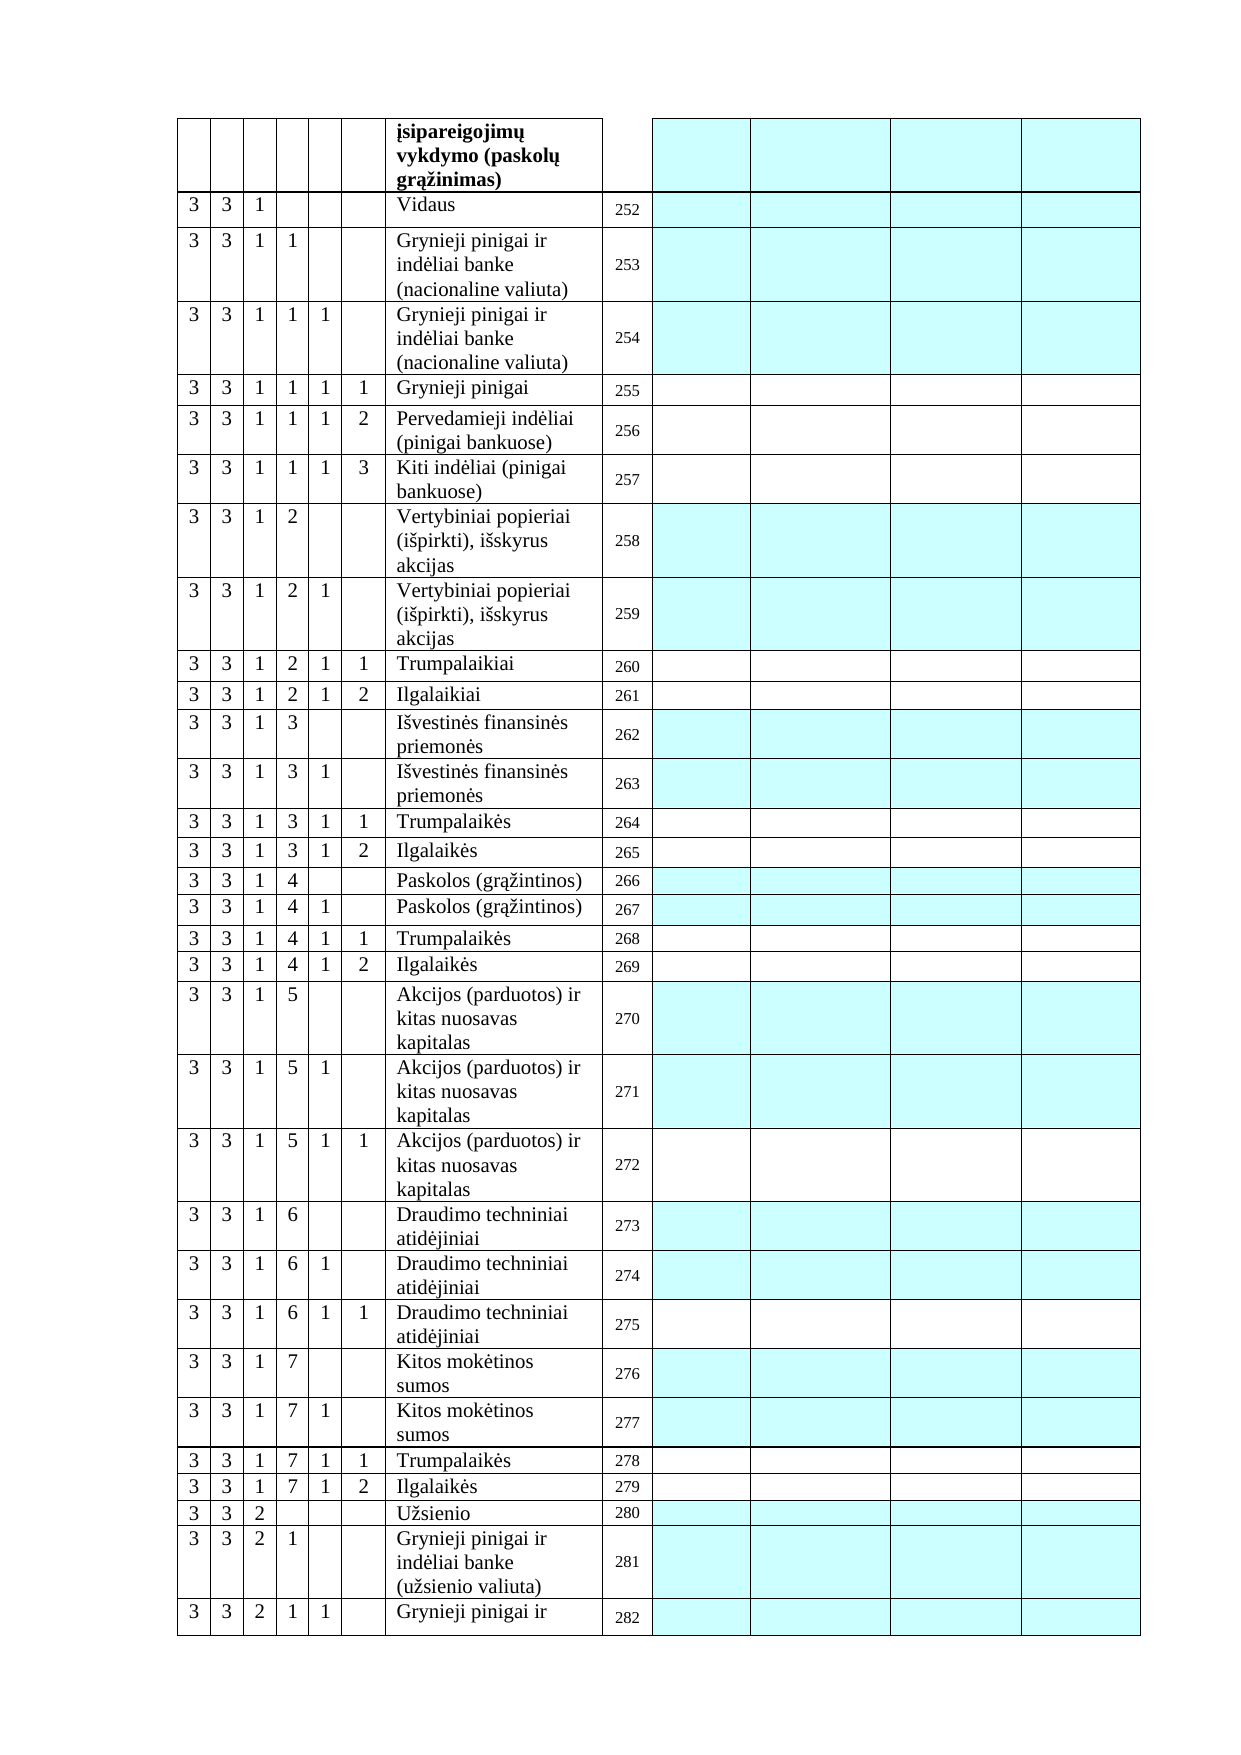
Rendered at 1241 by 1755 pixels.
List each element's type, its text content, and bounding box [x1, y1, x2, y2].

table_cell [891, 1300, 1021, 1348]
table_cell 2 [277, 651, 308, 681]
table_cell [277, 119, 308, 191]
table_cell [653, 1251, 750, 1299]
table_cell [751, 228, 890, 301]
table_cell 1 [309, 375, 341, 405]
table_cell 1 [342, 651, 385, 681]
table_cell [653, 228, 750, 301]
table_cell [342, 504, 385, 577]
table_cell [891, 406, 1021, 454]
table_cell 1 [309, 302, 341, 374]
table_cell 1 [342, 1300, 385, 1348]
table_cell 270 [603, 982, 652, 1054]
table_cell [751, 1055, 890, 1127]
table_cell [653, 1501, 750, 1525]
table_cell 3 [277, 759, 308, 807]
table_cell [751, 578, 890, 650]
table_cell 254 [603, 302, 652, 374]
table_cell 1 [309, 952, 341, 981]
table_cell [891, 895, 1021, 925]
table_cell 3 [211, 375, 243, 405]
table_cell 3 [211, 651, 243, 681]
table_cell [751, 1398, 890, 1446]
table_cell 3 [178, 982, 210, 1054]
table_cell 3 [178, 895, 210, 925]
table_cell 4 [277, 895, 308, 925]
table_cell 3 [211, 1526, 243, 1598]
table_cell 3 [178, 375, 210, 405]
table_cell 6 [277, 1300, 308, 1348]
table_cell 257 [603, 455, 652, 503]
table_cell [751, 1202, 890, 1250]
table_cell [653, 375, 750, 405]
table_cell 2 [342, 406, 385, 454]
table_cell [309, 1526, 341, 1598]
table_cell 281 [603, 1526, 652, 1598]
table_cell 3 [178, 1599, 210, 1635]
table_cell 7 [277, 1349, 308, 1397]
table_cell Draudimo techniniai atidėjiniai [386, 1251, 602, 1299]
table_cell 269 [603, 952, 652, 981]
table_cell 262 [603, 710, 652, 758]
table_cell 3 [178, 868, 210, 893]
table_cell 3 [211, 868, 243, 893]
table_cell 259 [603, 578, 652, 650]
table_cell [342, 1501, 385, 1525]
table_cell [342, 1398, 385, 1446]
table_cell [309, 119, 341, 191]
table_cell 2 [244, 1501, 276, 1525]
table_cell 1 [277, 1599, 308, 1635]
table_cell 3 [178, 455, 210, 503]
table_cell 1 [277, 455, 308, 503]
table_cell 1 [244, 1448, 276, 1473]
table_cell 1 [244, 1398, 276, 1446]
table_cell 260 [603, 651, 652, 681]
table_cell 3 [178, 578, 210, 650]
table_cell 1 [244, 1202, 276, 1250]
table_cell [653, 651, 750, 681]
table_cell [342, 1349, 385, 1397]
table_cell [1022, 895, 1140, 925]
table_cell 3 [211, 406, 243, 454]
table_cell [751, 406, 890, 454]
table_cell [1022, 1129, 1140, 1201]
table_cell 3 [211, 1474, 243, 1499]
table_cell 3 [178, 302, 210, 374]
table_cell 263 [603, 759, 652, 807]
table_cell [891, 1202, 1021, 1250]
table_cell 2 [342, 838, 385, 867]
table_cell 3 [178, 1129, 210, 1201]
table_cell 1 [309, 455, 341, 503]
table_cell 3 [211, 1055, 243, 1127]
table_cell [342, 1251, 385, 1299]
table_cell 7 [277, 1448, 308, 1473]
table_cell Grynieji pinigai ir [386, 1599, 602, 1635]
table_cell Išvestinės finansinės priemonės [386, 759, 602, 807]
table_cell [653, 193, 750, 227]
table_cell 3 [211, 302, 243, 374]
table_cell [1022, 1599, 1140, 1635]
table_cell Vidaus [386, 193, 602, 227]
table_cell 271 [603, 1055, 652, 1127]
table_cell [653, 455, 750, 503]
table_cell 3 [178, 1300, 210, 1348]
table_cell [653, 578, 750, 650]
table_cell [1022, 682, 1140, 709]
table_cell 3 [211, 809, 243, 837]
table_cell 282 [603, 1599, 652, 1635]
table_cell [1022, 228, 1140, 301]
table_cell [1022, 710, 1140, 758]
table_cell [1022, 1474, 1140, 1499]
table_cell [751, 759, 890, 807]
table_cell [653, 809, 750, 837]
table_cell 3 [178, 1055, 210, 1127]
table_cell 1 [309, 406, 341, 454]
table_cell Trumpalaikės [386, 926, 602, 951]
table_cell 2 [244, 1526, 276, 1598]
table_cell 3 [211, 895, 243, 925]
table_cell [653, 759, 750, 807]
table_cell 2 [277, 504, 308, 577]
table_cell 1 [244, 651, 276, 681]
table_cell 1 [309, 809, 341, 837]
table_cell [891, 228, 1021, 301]
table_cell 3 [178, 809, 210, 837]
table_cell 3 [211, 838, 243, 867]
table_cell Užsienio [386, 1501, 602, 1525]
table_cell 3 [178, 1448, 210, 1473]
table_cell 1 [244, 1251, 276, 1299]
table_cell 267 [603, 895, 652, 925]
table_cell [751, 1300, 890, 1348]
table_cell 3 [211, 578, 243, 650]
table_cell 272 [603, 1129, 652, 1201]
table_cell [653, 838, 750, 867]
table_cell 6 [277, 1202, 308, 1250]
table_cell [277, 193, 308, 227]
table_cell [309, 710, 341, 758]
table_cell 1 [309, 926, 341, 951]
table_cell [891, 926, 1021, 951]
table_cell [342, 1526, 385, 1598]
table_cell 1 [244, 578, 276, 650]
table_cell 1 [309, 1129, 341, 1201]
table_cell 3 [211, 1251, 243, 1299]
table_cell [309, 1501, 341, 1525]
table_cell [1022, 926, 1140, 951]
table_cell [751, 1349, 890, 1397]
table_cell 1 [342, 809, 385, 837]
table_cell 1 [309, 1055, 341, 1127]
table_cell 1 [244, 406, 276, 454]
table_cell 276 [603, 1349, 652, 1397]
table_cell [751, 119, 890, 191]
table_cell 1 [309, 1448, 341, 1473]
table_cell [891, 710, 1021, 758]
table_cell [653, 1599, 750, 1635]
table_cell [1022, 375, 1140, 405]
table_cell Vertybiniai popieriai (išpirkti), išskyrus akcijas [386, 578, 602, 650]
table_cell [891, 375, 1021, 405]
table_cell 1 [244, 375, 276, 405]
table_cell [342, 759, 385, 807]
table_cell 266 [603, 868, 652, 893]
table_cell [891, 1474, 1021, 1499]
table_cell [751, 375, 890, 405]
table_cell 255 [603, 375, 652, 405]
table_cell [1022, 651, 1140, 681]
table_cell 253 [603, 228, 652, 301]
table_cell [751, 1474, 890, 1499]
table_cell [653, 1129, 750, 1201]
table_cell [891, 759, 1021, 807]
table_cell Paskolos (grąžintinos) [386, 895, 602, 925]
table_cell 1 [244, 1129, 276, 1201]
table_cell [309, 228, 341, 301]
table_cell [751, 1526, 890, 1598]
table_cell [653, 302, 750, 374]
table_cell 2 [244, 1599, 276, 1635]
table_cell 3 [178, 1474, 210, 1499]
table_cell 1 [244, 228, 276, 301]
table_cell [891, 302, 1021, 374]
table_cell [342, 578, 385, 650]
table_cell [603, 118, 652, 191]
table_cell [751, 193, 890, 227]
table_cell Draudimo techniniai atidėjiniai [386, 1202, 602, 1250]
table_cell 3 [342, 455, 385, 503]
table_cell [1022, 1398, 1140, 1446]
table_cell Akcijos (parduotos) ir kitas nuosavas kapitalas [386, 1129, 602, 1201]
table_cell 3 [178, 228, 210, 301]
table_cell [211, 119, 243, 191]
table_cell 1 [309, 838, 341, 867]
table_cell [891, 578, 1021, 650]
table_cell Trumpalaikės [386, 809, 602, 837]
table_cell [1022, 838, 1140, 867]
table_cell 3 [211, 193, 243, 227]
table_cell 7 [277, 1398, 308, 1446]
table_cell Draudimo techniniai atidėjiniai [386, 1300, 602, 1348]
table_cell 4 [277, 926, 308, 951]
table_cell [1022, 1202, 1140, 1250]
table_cell [751, 651, 890, 681]
table_cell Trumpalaikiai [386, 651, 602, 681]
table_cell 3 [211, 1448, 243, 1473]
table_cell 4 [277, 868, 308, 893]
table_cell 1 [244, 682, 276, 709]
table_cell įsipareigojimų vykdymo (paskolų grąžinimas) [386, 119, 602, 191]
table_cell 1 [244, 982, 276, 1054]
table_cell [891, 1129, 1021, 1201]
table_cell 5 [277, 982, 308, 1054]
table_cell Paskolos (grąžintinos) [386, 868, 602, 893]
table_cell [653, 1448, 750, 1473]
table_cell 275 [603, 1300, 652, 1348]
table_cell 5 [277, 1055, 308, 1127]
table_cell [653, 682, 750, 709]
table_cell [1022, 455, 1140, 503]
table_cell 1 [277, 375, 308, 405]
table_cell 1 [309, 1398, 341, 1446]
table_cell 1 [244, 926, 276, 951]
table_cell [751, 838, 890, 867]
table_cell Ilgalaikės [386, 952, 602, 981]
table_cell [653, 868, 750, 893]
table_cell [891, 809, 1021, 837]
table_cell 1 [244, 868, 276, 893]
table_cell [1022, 1448, 1140, 1473]
table_cell [1022, 193, 1140, 227]
table_cell 1 [244, 1055, 276, 1127]
table_cell [309, 193, 341, 227]
table_cell 3 [277, 710, 308, 758]
table_cell 3 [178, 651, 210, 681]
table_cell [891, 1398, 1021, 1446]
table_cell [178, 119, 210, 191]
table_cell 3 [178, 406, 210, 454]
table_cell 4 [277, 952, 308, 981]
table_cell 3 [211, 952, 243, 981]
table_cell [891, 1501, 1021, 1525]
table_cell Grynieji pinigai ir indėliai banke (užsienio valiuta) [386, 1526, 602, 1598]
table_cell 258 [603, 504, 652, 577]
table_cell [1022, 578, 1140, 650]
table_cell 278 [603, 1448, 652, 1473]
table_cell 3 [211, 926, 243, 951]
table_cell [891, 455, 1021, 503]
table_cell 2 [277, 578, 308, 650]
table_cell [751, 1129, 890, 1201]
table_cell 3 [211, 759, 243, 807]
table_cell 3 [277, 809, 308, 837]
table_cell [891, 1526, 1021, 1598]
table_cell 3 [178, 926, 210, 951]
table_cell [891, 1251, 1021, 1299]
table_cell [751, 1501, 890, 1525]
table_cell 1 [277, 302, 308, 374]
table_cell [751, 504, 890, 577]
table_cell 1 [244, 809, 276, 837]
table_cell [1022, 119, 1140, 191]
table_cell 1 [244, 504, 276, 577]
table_cell 3 [211, 1599, 243, 1635]
table_cell [342, 119, 385, 191]
table_cell [751, 952, 890, 981]
table_cell [1022, 302, 1140, 374]
table_cell 3 [178, 952, 210, 981]
table_cell Kitos mokėtinos sumos [386, 1398, 602, 1446]
table_cell [751, 982, 890, 1054]
table_cell 3 [211, 1129, 243, 1201]
table_cell [277, 1501, 308, 1525]
table_cell [653, 926, 750, 951]
table_cell 1 [244, 710, 276, 758]
table_cell [1022, 1349, 1140, 1397]
table_cell [891, 504, 1021, 577]
table_cell 1 [309, 759, 341, 807]
table_cell Grynieji pinigai ir indėliai banke (nacionaline valiuta) [386, 302, 602, 374]
table_cell [891, 1599, 1021, 1635]
table_cell [244, 119, 276, 191]
table_cell 264 [603, 809, 652, 837]
table_cell 1 [244, 1300, 276, 1348]
table_cell [653, 895, 750, 925]
table_cell 280 [603, 1501, 652, 1525]
table_cell [342, 868, 385, 893]
table_cell 1 [244, 302, 276, 374]
table_cell 1 [244, 952, 276, 981]
table_cell 2 [342, 1474, 385, 1499]
table_cell [309, 1202, 341, 1250]
table_cell 256 [603, 406, 652, 454]
table_cell 3 [178, 1349, 210, 1397]
table_cell 279 [603, 1474, 652, 1499]
table_cell [309, 1349, 341, 1397]
table_cell [342, 1599, 385, 1635]
table_cell 3 [211, 1300, 243, 1348]
table_cell [891, 119, 1021, 191]
table_cell [1022, 982, 1140, 1054]
table_cell 1 [342, 1129, 385, 1201]
table_cell [1022, 1501, 1140, 1525]
table_cell 3 [178, 1251, 210, 1299]
table_cell 268 [603, 926, 652, 951]
table_cell [751, 682, 890, 709]
table_cell 273 [603, 1202, 652, 1250]
table_cell Vertybiniai popieriai (išpirkti), išskyrus akcijas [386, 504, 602, 577]
table_cell 2 [342, 952, 385, 981]
table_cell Pervedamieji indėliai (pinigai bankuose) [386, 406, 602, 454]
table_cell 261 [603, 682, 652, 709]
table_cell 7 [277, 1474, 308, 1499]
table_cell Ilgalaikės [386, 838, 602, 867]
table_cell [1022, 1055, 1140, 1127]
table_cell 1 [244, 1349, 276, 1397]
table_cell 3 [211, 1501, 243, 1525]
table_cell 1 [342, 926, 385, 951]
table_cell 277 [603, 1398, 652, 1446]
table_cell [653, 1202, 750, 1250]
table_cell [1022, 406, 1140, 454]
table_cell 1 [277, 228, 308, 301]
table_cell [653, 1398, 750, 1446]
table_cell 1 [244, 455, 276, 503]
table_cell 3 [178, 710, 210, 758]
table_cell 1 [277, 406, 308, 454]
table_cell 3 [211, 982, 243, 1054]
table_cell 3 [178, 1202, 210, 1250]
table_cell 1 [309, 1251, 341, 1299]
table_cell [891, 982, 1021, 1054]
table_cell [751, 1599, 890, 1635]
table_cell 1 [309, 1599, 341, 1635]
table_cell [1022, 868, 1140, 893]
table_cell Trumpalaikės [386, 1448, 602, 1473]
table_cell [342, 895, 385, 925]
table_cell [891, 952, 1021, 981]
table_cell Grynieji pinigai ir indėliai banke (nacionaline valiuta) [386, 228, 602, 301]
table_cell 1 [342, 375, 385, 405]
table_cell 252 [603, 193, 652, 227]
table_cell [891, 868, 1021, 893]
table_cell [342, 228, 385, 301]
table_cell [751, 895, 890, 925]
table_cell 265 [603, 838, 652, 867]
table_cell 3 [178, 1526, 210, 1598]
table_cell 3 [211, 455, 243, 503]
table_cell 1 [244, 838, 276, 867]
table_cell [1022, 504, 1140, 577]
table_cell 3 [211, 1398, 243, 1446]
table_cell [1022, 1300, 1140, 1348]
table_cell [342, 1202, 385, 1250]
table_cell 6 [277, 1251, 308, 1299]
table_cell [653, 504, 750, 577]
table_cell [751, 868, 890, 893]
table_cell 3 [211, 710, 243, 758]
table_cell [891, 838, 1021, 867]
table_cell [751, 1251, 890, 1299]
table_cell [653, 1349, 750, 1397]
table_cell [1022, 1526, 1140, 1598]
table_cell [751, 926, 890, 951]
table_cell 3 [211, 682, 243, 709]
table_cell [751, 1448, 890, 1473]
table_cell 3 [178, 1398, 210, 1446]
table_cell Išvestinės finansinės priemonės [386, 710, 602, 758]
table_cell Grynieji pinigai [386, 375, 602, 405]
table_cell [342, 710, 385, 758]
table_cell [653, 1055, 750, 1127]
table_cell Akcijos (parduotos) ir kitas nuosavas kapitalas [386, 1055, 602, 1127]
table_cell 3 [178, 1501, 210, 1525]
table_cell [1022, 952, 1140, 981]
table_cell 3 [178, 682, 210, 709]
table_cell [309, 504, 341, 577]
table_cell 1 [309, 1474, 341, 1499]
table_cell 3 [277, 838, 308, 867]
table_cell 3 [211, 228, 243, 301]
table_cell 1 [309, 651, 341, 681]
table_cell [751, 302, 890, 374]
table_cell [751, 455, 890, 503]
table_cell 3 [178, 759, 210, 807]
table_cell Ilgalaikės [386, 1474, 602, 1499]
table_cell [653, 952, 750, 981]
table_cell 3 [211, 1349, 243, 1397]
table_cell 1 [244, 1474, 276, 1499]
table_cell 1 [309, 682, 341, 709]
table_cell Akcijos (parduotos) ir kitas nuosavas kapitalas [386, 982, 602, 1054]
table_cell [891, 1055, 1021, 1127]
table_cell 1 [309, 895, 341, 925]
table_cell [653, 982, 750, 1054]
table_cell [342, 193, 385, 227]
table_cell 1 [244, 895, 276, 925]
table_cell [342, 982, 385, 1054]
table_cell [653, 1300, 750, 1348]
table_cell [342, 302, 385, 374]
table_cell [653, 1526, 750, 1598]
table_cell 3 [211, 504, 243, 577]
table_cell Kiti indėliai (pinigai bankuose) [386, 455, 602, 503]
table_cell [751, 710, 890, 758]
table_cell 5 [277, 1129, 308, 1201]
table_cell Kitos mokėtinos sumos [386, 1349, 602, 1397]
table_cell [653, 710, 750, 758]
table_cell [309, 868, 341, 893]
table_cell 274 [603, 1251, 652, 1299]
table_cell [891, 193, 1021, 227]
table_cell 1 [309, 1300, 341, 1348]
table_cell 1 [309, 578, 341, 650]
table_cell 3 [178, 504, 210, 577]
table_cell [891, 1349, 1021, 1397]
table_cell 2 [277, 682, 308, 709]
table_cell 1 [244, 759, 276, 807]
table_cell [309, 982, 341, 1054]
table_cell [342, 1055, 385, 1127]
table_cell [1022, 759, 1140, 807]
table_cell 3 [178, 838, 210, 867]
table_cell [653, 406, 750, 454]
table_cell 1 [244, 193, 276, 227]
table_cell Ilgalaikiai [386, 682, 602, 709]
table_cell 2 [342, 682, 385, 709]
table_cell 1 [342, 1448, 385, 1473]
table_cell [1022, 1251, 1140, 1299]
table_cell 3 [211, 1202, 243, 1250]
table_cell 1 [277, 1526, 308, 1598]
table_cell [891, 1448, 1021, 1473]
table_cell [1022, 809, 1140, 837]
table_cell [653, 119, 750, 191]
table_cell [891, 651, 1021, 681]
table_cell [751, 809, 890, 837]
table_cell 3 [178, 193, 210, 227]
table_cell [653, 1474, 750, 1499]
table_cell [891, 682, 1021, 709]
